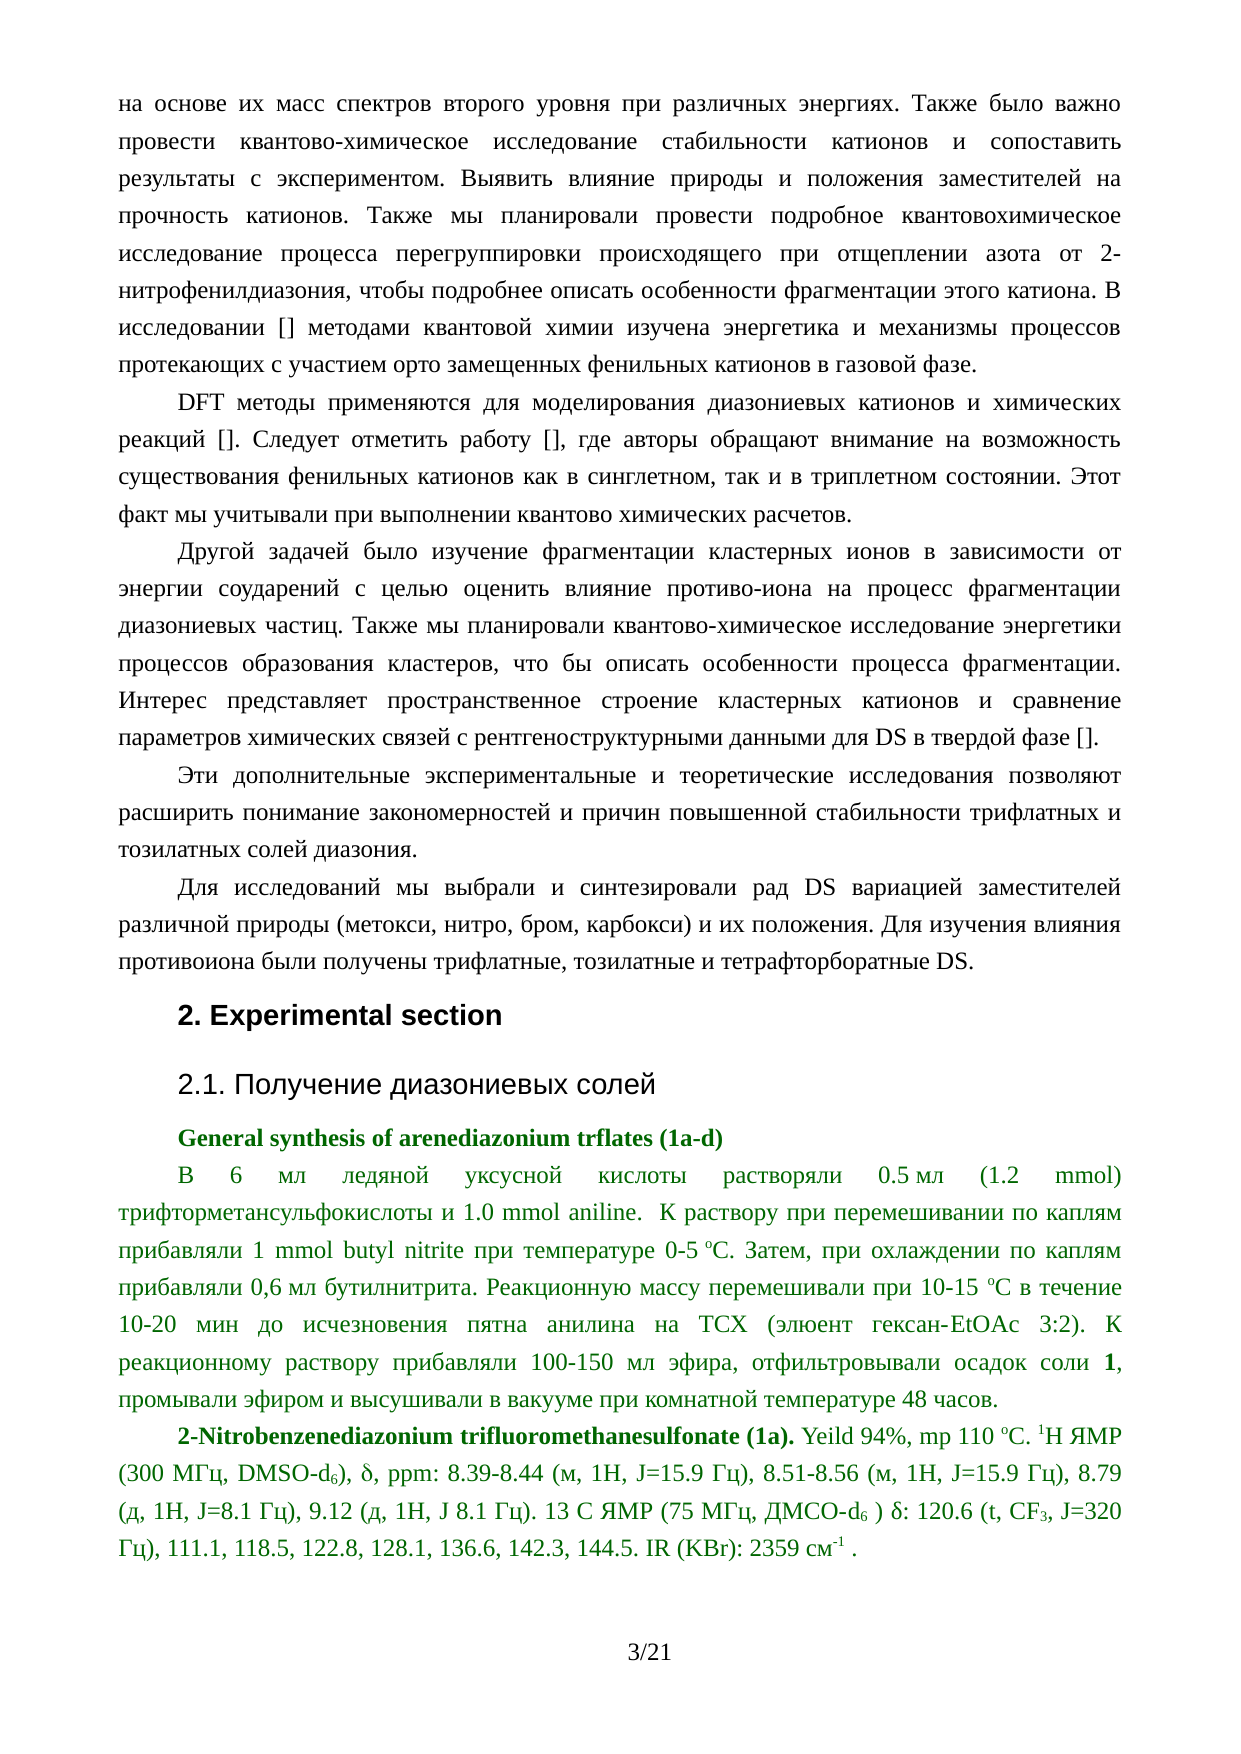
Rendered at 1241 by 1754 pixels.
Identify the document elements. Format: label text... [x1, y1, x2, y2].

list на основе их масс спектров второго уровня при различных энергиях. Также было важно провести квантово-химическое исследование стабильности катионов и сопоставить результаты с экспериментом. Выявить влияние природы и положения заместителей на прочность катионов. Также мы планировали провести подробное квантовохимическое исследование процесса перегруппировки происходящего при отщеплении азота от 2-нитрофенилдиазония, чтобы подробнее описать особенности фрагментации этого катиона. В исследовании [] методами квантовой химии изучена энергетика и механизмы процессов протекающих с участием орто замещенных фенильных катионов в газовой фазе. [118, 88, 1122, 378]
subtitle 2.1. Получение диазониевых солей [177, 1067, 1122, 1100]
text В 6 мл ледяной уксусной кислоты растворяли 0.5 мл (1.2 mmol) трифторметансульфокислоты и 1.0 mmol aniline. К раствору при перемешивании по каплям прибавляли 1 mmol butyl nitrite при температуре 0-5 оС. Затем, при охлаждении по каплям прибавляли 0,6 мл бутилнитрита. Реакционную массу перемешивали при 10-15 оС в течение 10-20 мин до исчезновения пятна анилина на ТСХ (элюент гексан-EtOAc 3:2). К реакционному раствору прибавляли 100-150 мл эфира, отфильтровывали осадок соли 1, промывали эфиром и высушивали в вакууме при комнатной температуре 48 часов. [118, 1160, 1122, 1413]
list DFT методы применяются для моделирования диазониевых катионов и химических реакций []. Следует отметить работу [], где авторы обращают внимание на возможность существования фенильных катионов как в синглетном, так и в триплетном состоянии. Этот факт мы учитывали при выполнении квантово химических расчетов. [118, 387, 1122, 527]
list Для исследований мы выбрали и синтезировали рад DS вариацией заместителей различной природы (метокси, нитро, бром, карбокси) и их положения. Для изучения влияния противоиона были получены трифлатные, тозилатные и тетрафторборатные DS. [118, 872, 1122, 975]
text 2-Nitrobenzenediazonium trifluoromethanesulfonate (1a). Yeild 94%, mp 110 oC. 1H ЯМР (300 МГц, DMSO-d6), , ppm: 8.39-8.44 (м, 1Н, J=15.9 Гц), 8.51-8.56 (м, 1Н, J=15.9 Гц), 8.79 (д, 1Н, J=8.1 Гц), 9.12 (д, 1Н, J 8.1 Гц). 13 С ЯМР (75 МГц, ДМСО-d6 ) δ: 120.6 (t, CF3, J=320 Гц), 111.1, 118.5, 122.8, 128.1, 136.6, 142.3, 144.5. IR (KBr): 2359 см-1 . [118, 1421, 1122, 1562]
subtitle 2. Experimental section [118, 998, 1122, 1032]
list Эти дополнительные экспериментальные и теоретические исследования позволяют расширить понимание закономерностей и причин повышенной стабильности трифлатных и тозилатных солей диазония. [118, 760, 1122, 863]
list Другой задачей было изучение фрагментации кластерных ионов в зависимости от энергии соударений с целью оценить влияние противо-иона на процесс фрагментации диазониевых частиц. Также мы планировали квантово-химическое исследование энергетики процессов образования кластеров, что бы описать особенности процесса фрагментации. Интерес представляет пространственное строение кластерных катионов и сравнение параметров химических связей с рентгеноструктурными данными для DS в твердой фазе []. [118, 536, 1122, 751]
text General synthesis of arenediazonium trflates (1a-d) [118, 1123, 1122, 1152]
